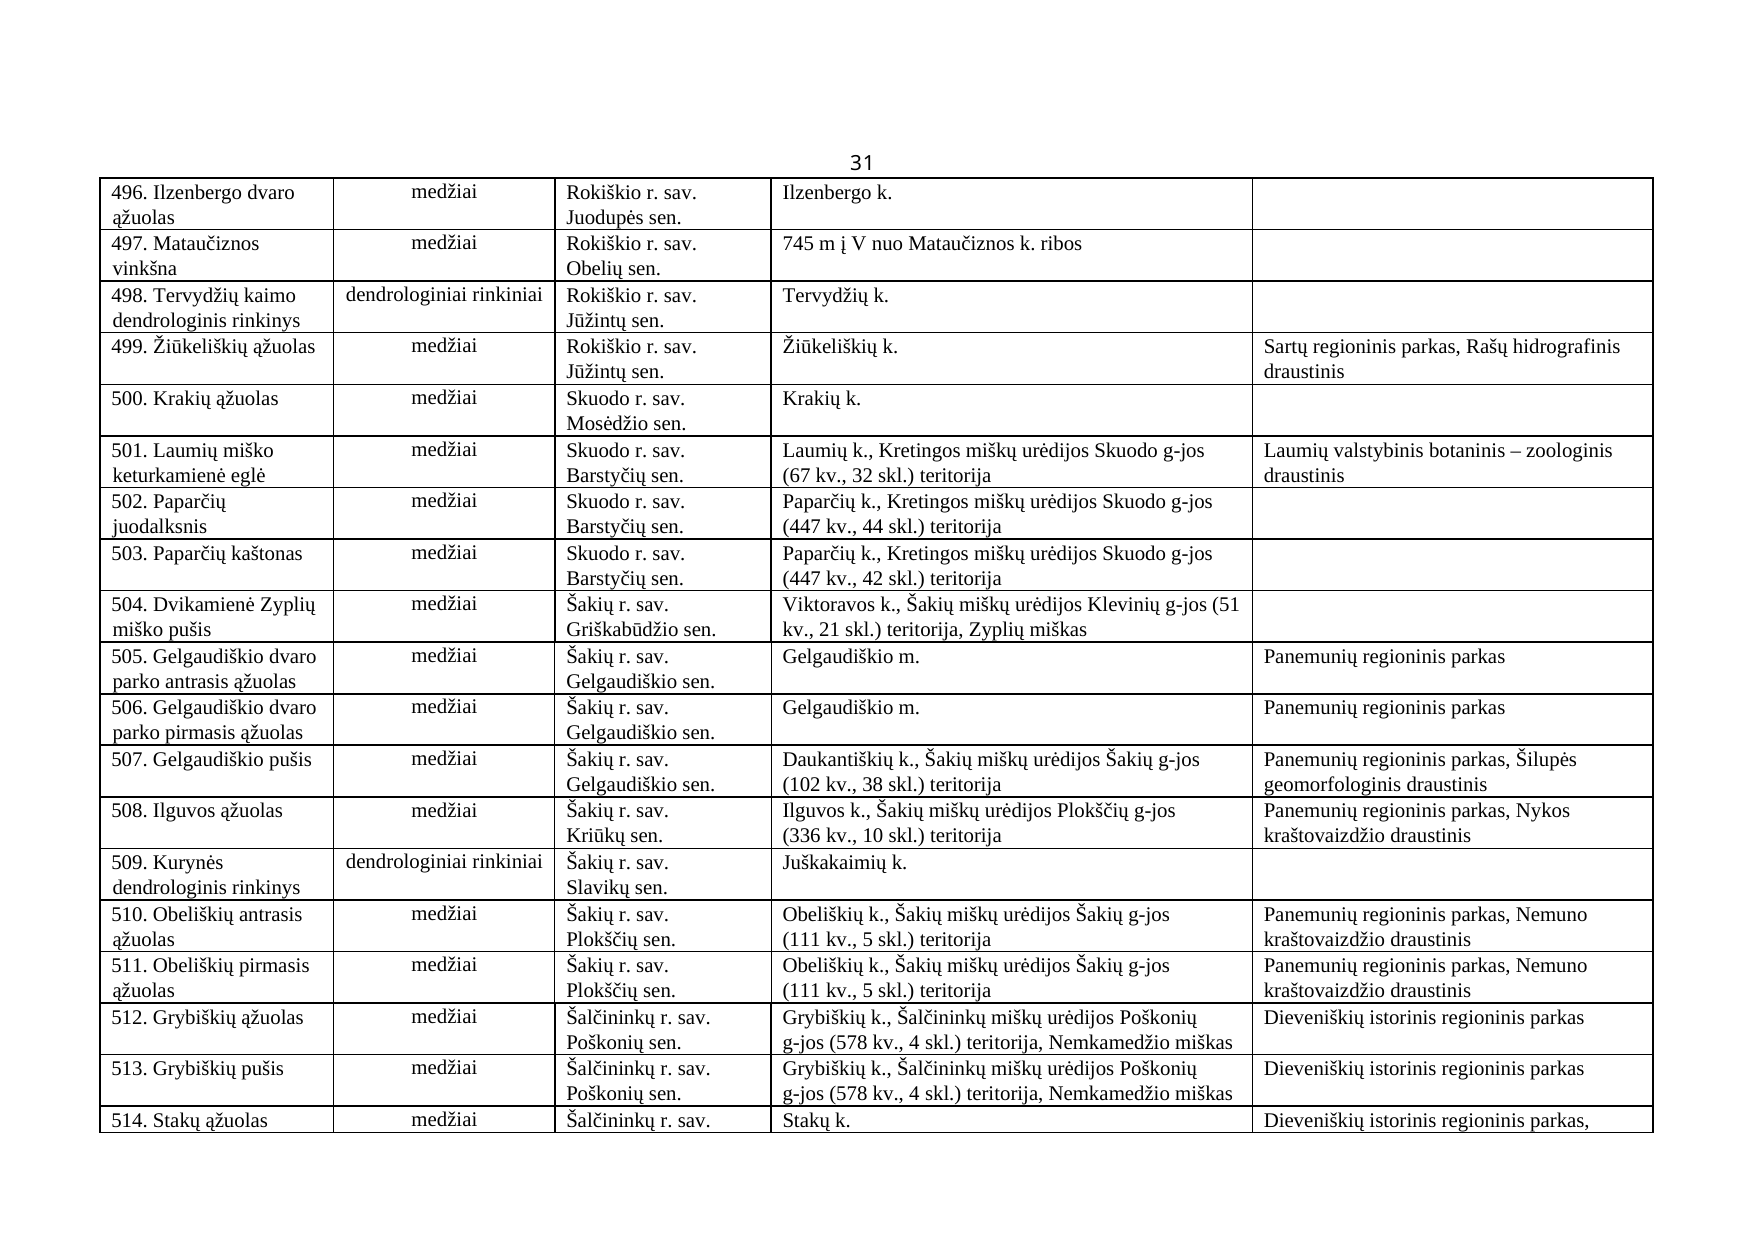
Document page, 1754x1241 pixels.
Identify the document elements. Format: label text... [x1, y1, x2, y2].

table_cell Šalčininkų r. sav. [556, 1107, 770, 1132]
table_cell 503. Paparčių kaštonas [101, 540, 333, 590]
table_cell Skuodo r. sav. Barstyčių sen. [556, 488, 770, 538]
table_cell Žiūkeliškių k. [772, 333, 1252, 383]
table_cell 507. Gelgaudiškio pušis [101, 746, 333, 796]
table_cell 501. Laumių miško keturkamienė eglė [101, 437, 333, 487]
table_cell Rokiškio r. sav. Jūžintų sen. [556, 282, 770, 332]
table_cell medžiai [334, 1004, 554, 1054]
table_cell [1253, 849, 1652, 899]
table_cell 510. Obeliškių antrasis ąžuolas [101, 901, 333, 951]
table_cell medžiai [334, 746, 554, 796]
table_cell Dieveniškių istorinis regioninis parkas [1253, 1004, 1652, 1054]
table_cell medžiai [334, 488, 554, 538]
table_cell Rokiškio r. sav. Obelių sen. [556, 230, 770, 280]
table_cell [1253, 540, 1652, 590]
table_cell medžiai [334, 540, 554, 590]
table_cell medžiai [334, 333, 554, 383]
table_cell Šakių r. sav. Plokščių sen. [555, 952, 771, 1002]
table_cell medžiai [334, 901, 554, 951]
table_cell Šakių r. sav. Griškabūdžio sen. [556, 591, 770, 641]
table_cell Grybiškių k., Šalčininkų miškų urėdijos Poškonių g-jos (578 kv., 4 skl.) teritorija, Nemkamedžio miškas [772, 1055, 1252, 1105]
table_cell Šakių r. sav. Plokščių sen. [555, 901, 771, 951]
table_cell Laumių valstybinis botaninis – zoologinis draustinis [1253, 437, 1652, 487]
table_cell Panemunių regioninis parkas, Nemuno kraštovaizdžio draustinis [1253, 952, 1652, 1002]
table_cell Rokiškio r. sav. Jūžintų sen. [556, 333, 770, 383]
table_cell medžiai [334, 695, 554, 744]
table_cell [1253, 385, 1652, 435]
table_cell Šalčininkų r. sav. Poškonių sen. [556, 1004, 770, 1054]
table_cell 502. Paparčių juodalksnis [101, 488, 333, 538]
table_cell 508. Ilguvos ąžuolas [101, 798, 333, 847]
table_cell Panemunių regioninis parkas [1253, 643, 1652, 693]
table_cell [1253, 488, 1652, 538]
table_cell Skuodo r. sav. Mosėdžio sen. [556, 385, 770, 435]
table_cell 514. Stakų ąžuolas [101, 1107, 333, 1132]
table_cell 497. Mataučiznos vinkšna [101, 230, 333, 280]
table_cell Gelgaudiškio m. [772, 695, 1252, 744]
table_cell 500. Krakių ąžuolas [101, 385, 333, 435]
table_cell Viktoravos k., Šakių miškų urėdijos Klevinių g-jos (51 kv., 21 skl.) teritorija, Zyplių miškas [772, 591, 1252, 641]
table_cell Panemunių regioninis parkas, Nemuno kraštovaizdžio draustinis [1253, 901, 1652, 951]
table_cell Skuodo r. sav. Barstyčių sen. [556, 540, 770, 590]
table_cell 745 m į V nuo Mataučiznos k. ribos [772, 230, 1252, 280]
table_cell [1253, 282, 1652, 332]
table_cell Obeliškių k., Šakių miškų urėdijos Šakių g-jos (111 kv., 5 skl.) teritorija [772, 952, 1252, 1002]
table_cell 505. Gelgaudiškio dvaro parko antrasis ąžuolas [101, 643, 333, 693]
table_cell dendrologiniai rinkiniai [334, 849, 554, 899]
table_cell medžiai [334, 591, 554, 641]
table_cell medžiai [334, 952, 554, 1002]
table_cell Stakų k. [772, 1107, 1252, 1132]
table_cell Gelgaudiškio m. [772, 643, 1252, 693]
table_cell Šakių r. sav. Kriūkų sen. [555, 798, 771, 847]
table_cell 506. Gelgaudiškio dvaro parko pirmasis ąžuolas [101, 695, 333, 744]
table_cell Dieveniškių istorinis regioninis parkas, [1253, 1107, 1652, 1132]
table_cell Ilguvos k., Šakių miškų urėdijos Plokščių g-jos (336 kv., 10 skl.) teritorija [772, 798, 1252, 847]
table_cell [1253, 179, 1652, 229]
table_cell [1253, 230, 1652, 280]
table_cell 509. Kurynės dendrologinis rinkinys [101, 849, 333, 899]
table_cell Šakių r. sav. Gelgaudiškio sen. [555, 746, 771, 796]
table_cell 511. Obeliškių pirmasis ąžuolas [101, 952, 333, 1002]
table_cell medžiai [334, 230, 554, 280]
table_cell medžiai [334, 643, 554, 693]
table_cell Grybiškių k., Šalčininkų miškų urėdijos Poškonių g-jos (578 kv., 4 skl.) teritorija, Nemkamedžio miškas [772, 1004, 1252, 1054]
table_cell Krakių k. [772, 385, 1252, 435]
table_cell Šakių r. sav. Slavikų sen. [555, 849, 771, 899]
table_cell 513. Grybiškių pušis [101, 1055, 333, 1105]
table_cell 512. Grybiškių ąžuolas [101, 1004, 333, 1054]
table_cell dendrologiniai rinkiniai [334, 282, 554, 332]
table_cell Tervydžių k. [772, 282, 1252, 332]
table_cell Dieveniškių istorinis regioninis parkas [1253, 1055, 1652, 1105]
table_cell Panemunių regioninis parkas, Nykos kraštovaizdžio draustinis [1253, 798, 1652, 847]
table_cell [1253, 591, 1652, 641]
table_cell medžiai [334, 437, 554, 487]
table_cell Šalčininkų r. sav. Poškonių sen. [556, 1055, 770, 1105]
table_cell Rokiškio r. sav. Juodupės sen. [556, 179, 770, 229]
table_cell Sartų regioninis parkas, Rašų hidrografinis draustinis [1253, 333, 1652, 383]
table_cell Obeliškių k., Šakių miškų urėdijos Šakių g-jos (111 kv., 5 skl.) teritorija [772, 901, 1252, 951]
table_cell Skuodo r. sav. Barstyčių sen. [556, 437, 770, 487]
table_cell Laumių k., Kretingos miškų urėdijos Skuodo g-jos (67 kv., 32 skl.) teritorija [772, 437, 1252, 487]
table_cell Juškakaimių k. [772, 849, 1252, 899]
table_cell Paparčių k., Kretingos miškų urėdijos Skuodo g-jos (447 kv., 42 skl.) teritorija [772, 540, 1252, 590]
table_cell medžiai [334, 179, 554, 229]
table_cell medžiai [334, 385, 554, 435]
table_cell Panemunių regioninis parkas, Šilupės geomorfologinis draustinis [1253, 746, 1652, 796]
table_cell Ilzenbergo k. [772, 179, 1252, 229]
table_cell 498. Tervydžių kaimo dendrologinis rinkinys [101, 282, 333, 332]
table_cell Šakių r. sav. Gelgaudiškio sen. [555, 695, 771, 744]
table_cell Šakių r. sav. Gelgaudiškio sen. [555, 643, 771, 693]
table_cell Paparčių k., Kretingos miškų urėdijos Skuodo g-jos (447 kv., 44 skl.) teritorija [772, 488, 1252, 538]
table_cell medžiai [334, 1055, 554, 1105]
table_cell medžiai [334, 798, 554, 847]
table_cell Panemunių regioninis parkas [1253, 695, 1652, 744]
table_cell Daukantiškių k., Šakių miškų urėdijos Šakių g-jos (102 kv., 38 skl.) teritorija [772, 746, 1252, 796]
table_cell medžiai [334, 1107, 554, 1132]
table_cell 496. Ilzenbergo dvaro ąžuolas [101, 179, 333, 229]
table_cell 504. Dvikamienė Zyplių miško pušis [101, 591, 333, 641]
table_cell 499. Žiūkeliškių ąžuolas [101, 333, 333, 383]
